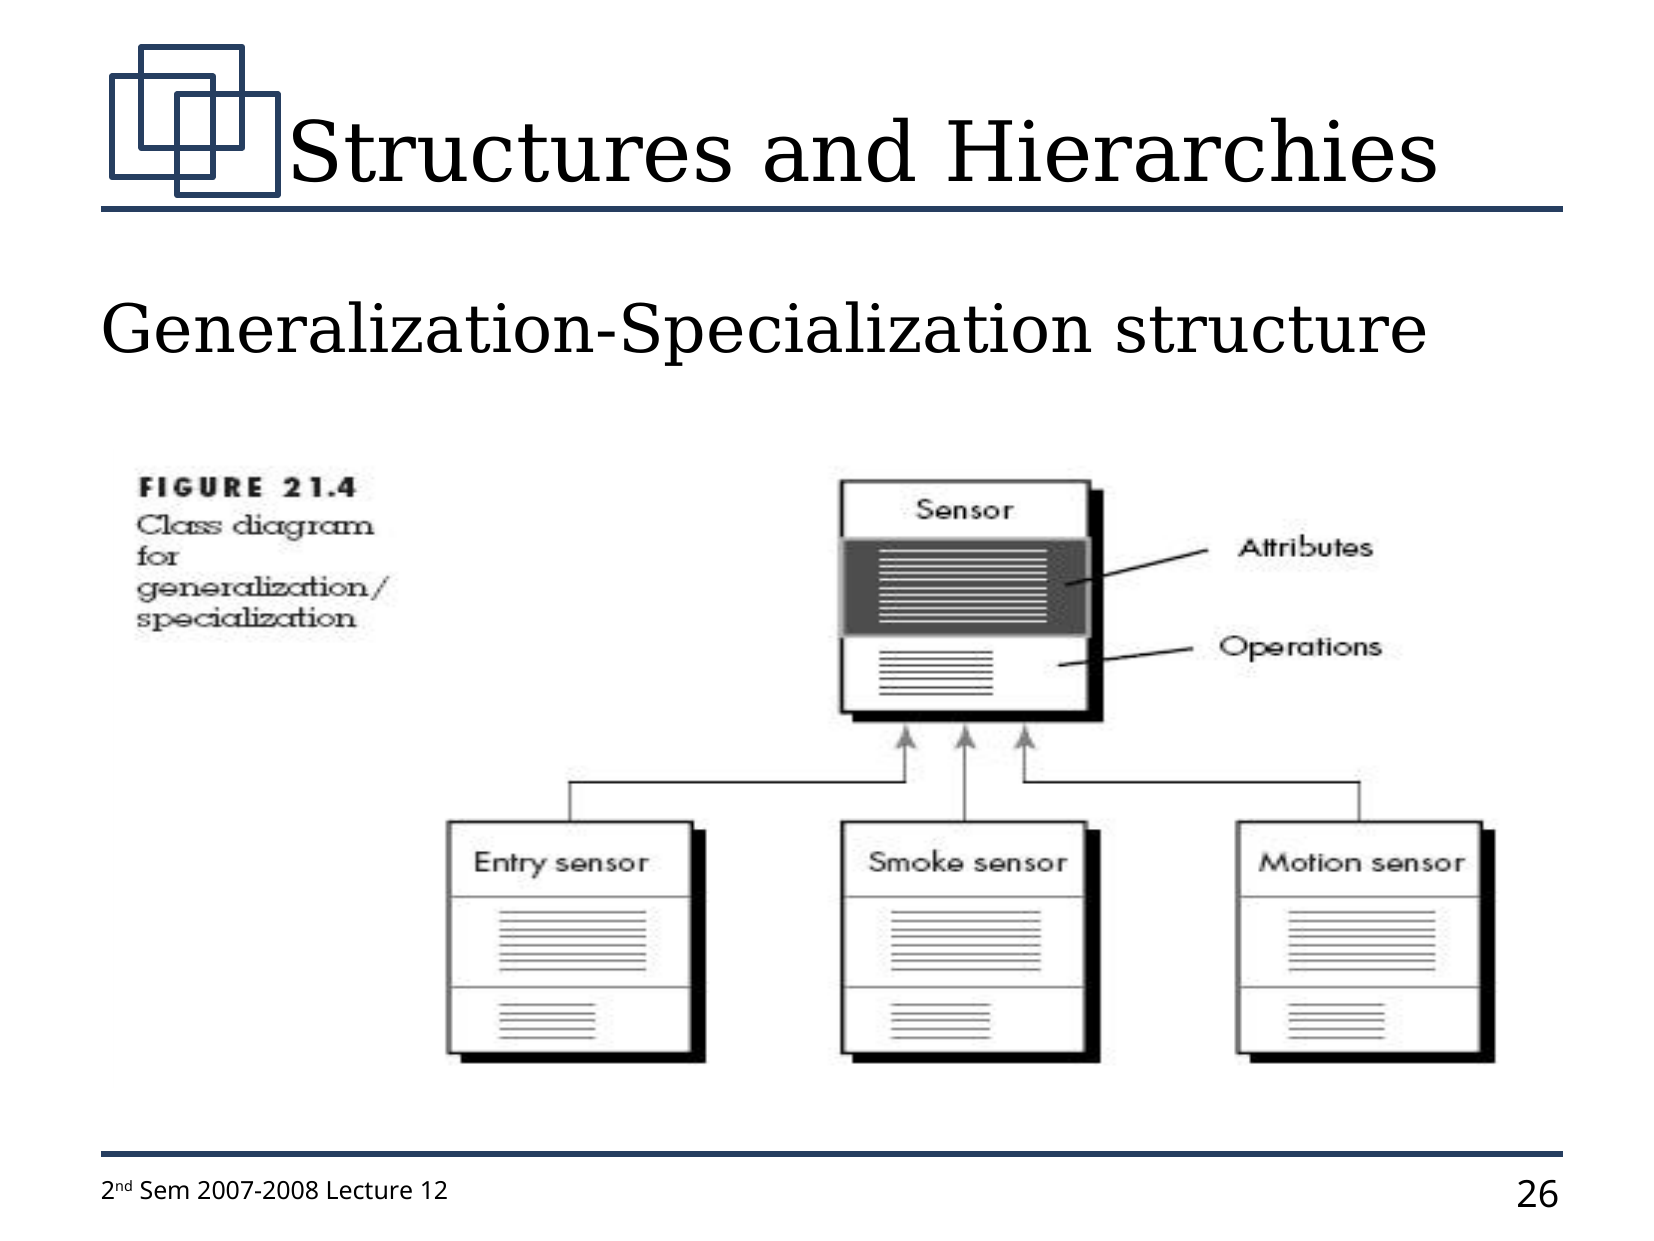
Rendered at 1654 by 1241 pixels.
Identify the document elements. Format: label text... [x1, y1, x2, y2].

list Generalization-Specialization structure [82, 290, 1571, 1109]
title Structures and Hierarchies [82, 49, 1571, 257]
picture [112, 449, 1538, 1088]
